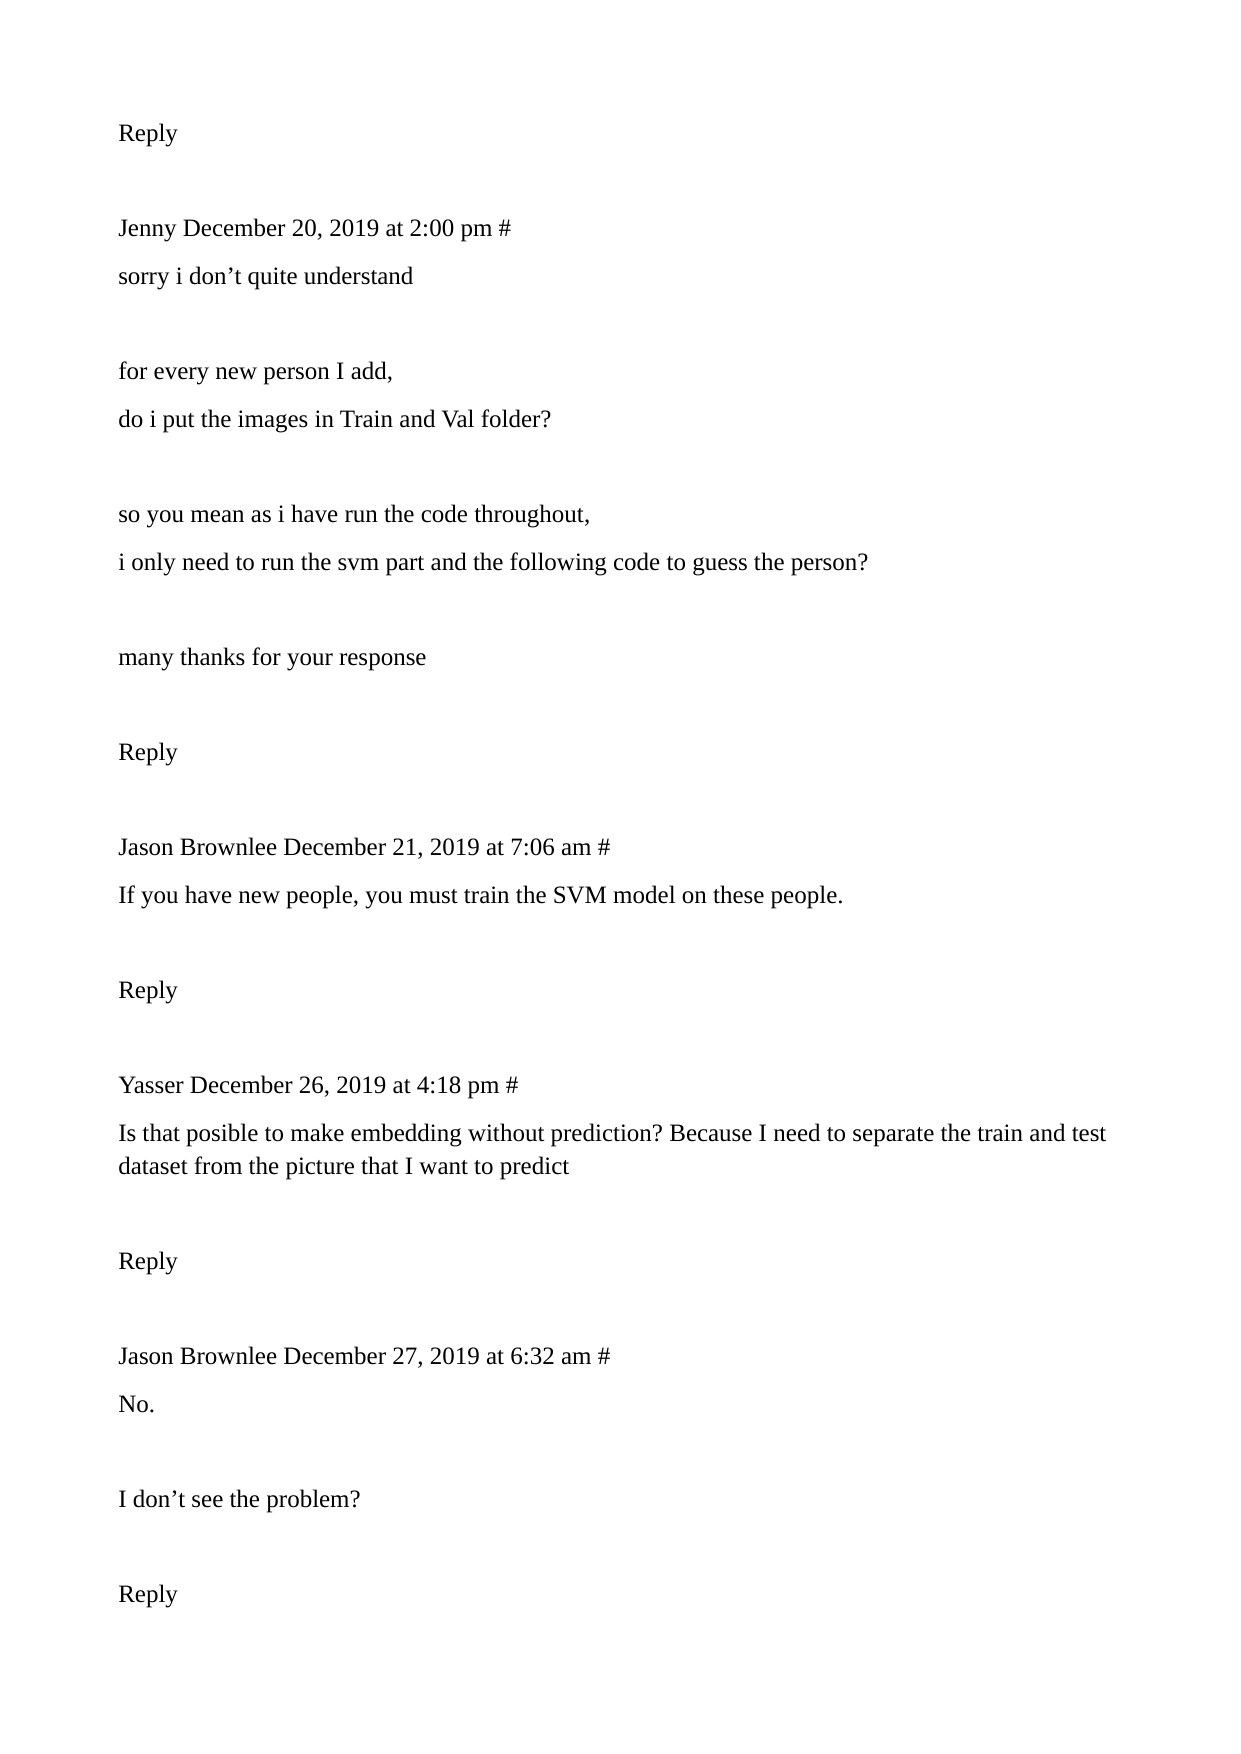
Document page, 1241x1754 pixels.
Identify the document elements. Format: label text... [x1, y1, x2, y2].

text Is that posible to make embedding without prediction? Because I need to separate the train and test dataset from the picture that I want to predict [118, 1118, 1122, 1179]
text so you mean as i have run the code throughout, [118, 499, 1122, 528]
text Jason Brownlee December 27, 2019 at 6:32 am # [118, 1341, 1122, 1370]
text If you have new people, you must train the SVM model on these people. [118, 880, 1122, 908]
text many thanks for your response [118, 642, 1122, 671]
text for every new person I add, [118, 356, 1122, 385]
text Jenny December 20, 2019 at 2:00 pm # [118, 213, 1122, 242]
text Jason Brownlee December 21, 2019 at 7:06 am # [118, 832, 1122, 861]
text do i put the images in Train and Val folder? [118, 404, 1122, 432]
text No. [118, 1389, 1122, 1418]
text Reply [118, 1579, 1122, 1608]
text Reply [118, 975, 1122, 1004]
text i only need to run the svm part and the following code to guess the person? [118, 547, 1122, 575]
text Reply [118, 1246, 1122, 1275]
text Yasser December 26, 2019 at 4:18 pm # [118, 1070, 1122, 1099]
text Reply [118, 737, 1122, 766]
text Reply [118, 118, 1122, 147]
text I don’t see the problem? [118, 1484, 1122, 1513]
text sorry i don’t quite understand [118, 261, 1122, 290]
